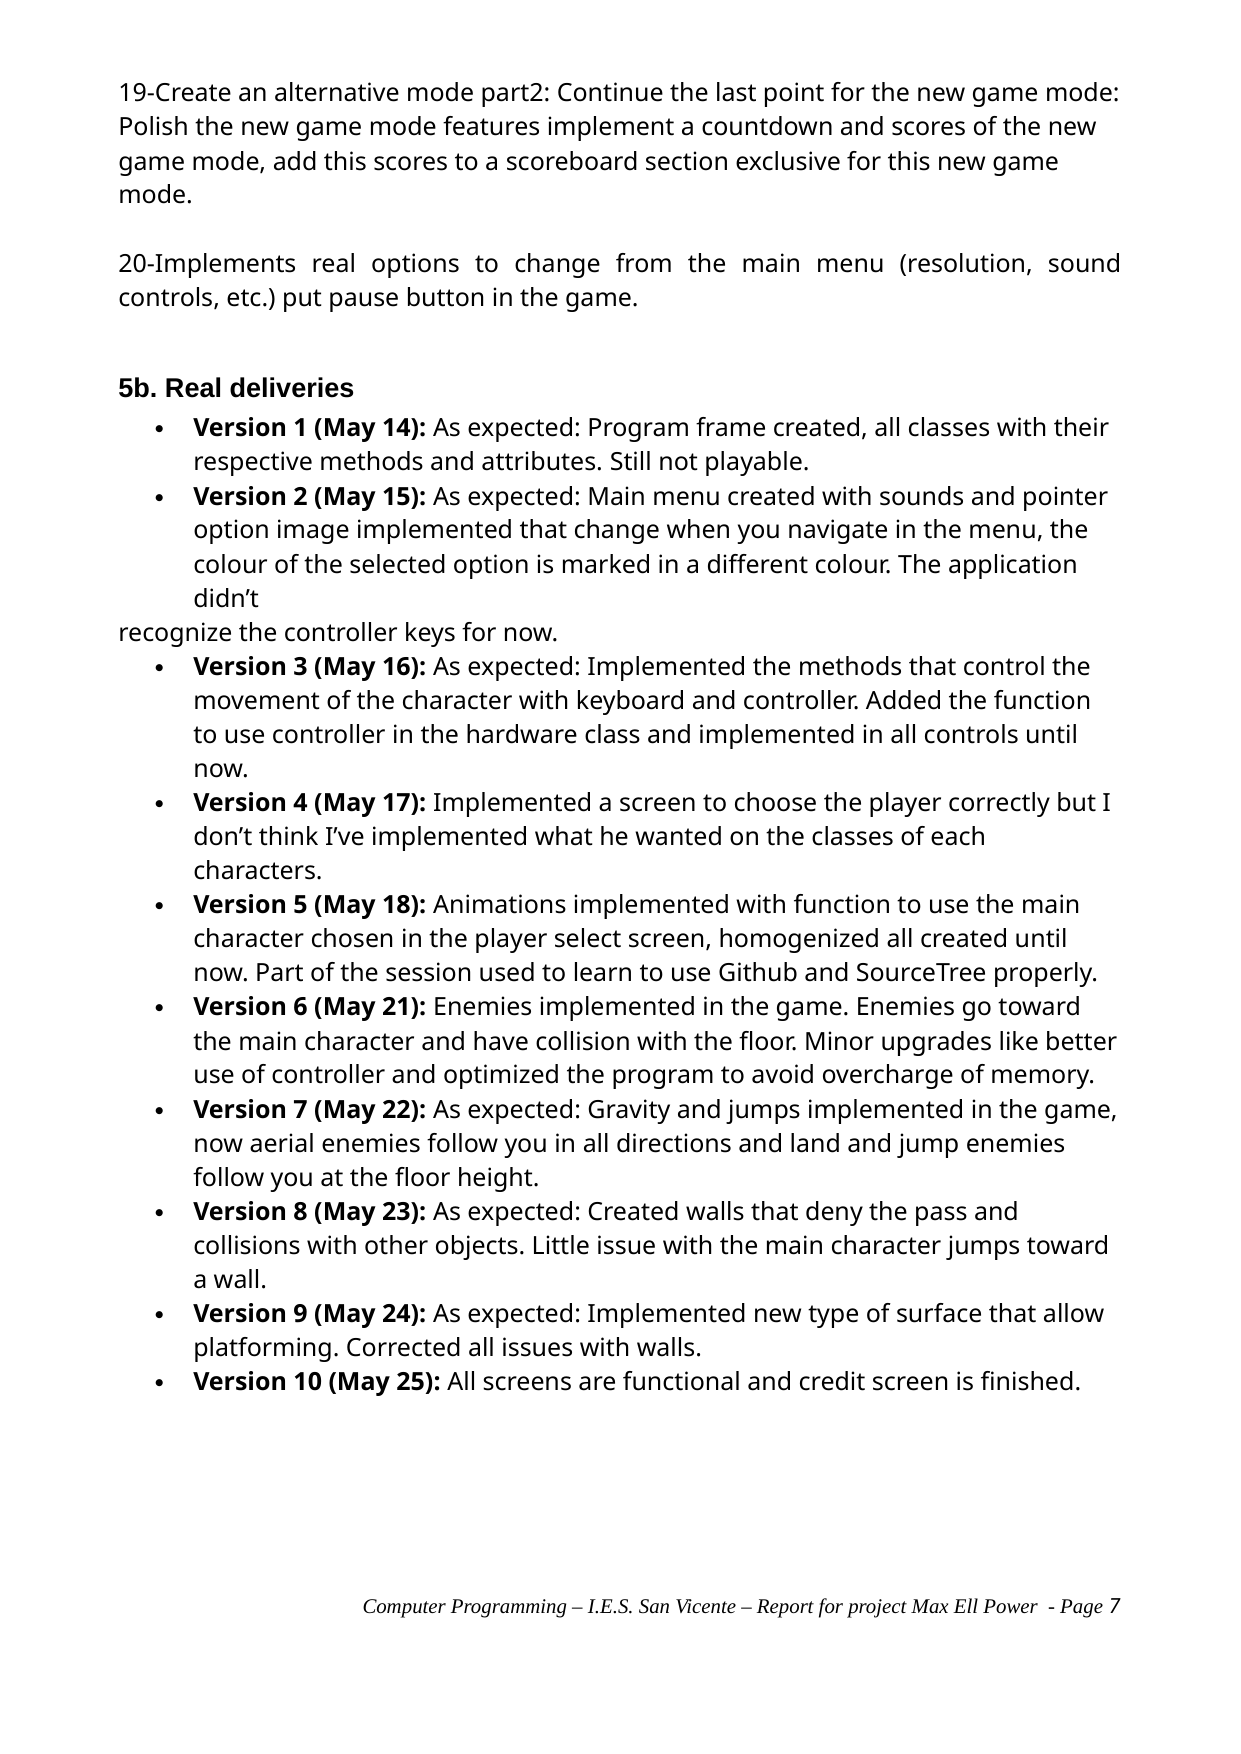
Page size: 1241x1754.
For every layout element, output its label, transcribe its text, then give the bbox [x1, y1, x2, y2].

list Version 9 (May 24): As expected: Implemented new type of surface that allow platforming. Corrected all issues with walls. [156, 1296, 1122, 1364]
list Version 6 (May 21): Enemies implemented in the game. Enemies go toward the main character and have collision with the floor. Minor upgrades like better use of controller and optimized the program to avoid overcharge of memory. [156, 989, 1122, 1091]
list Version 3 (May 16): As expected: Implemented the methods that control the movement of the character with keyboard and controller. Added the function to use controller in the hardware class and implemented in all controls until now. [156, 648, 1122, 785]
list Version 4 (May 17): Implemented a screen to choose the player correctly but I don’t think I’ve implemented what he wanted on the classes of each characters. [156, 785, 1122, 887]
list Version 1 (May 14): As expected: Program frame created, all classes with their respective methods and attributes. Still not playable. [156, 410, 1122, 478]
subtitle 5b. Real deliveries [118, 372, 1122, 404]
list Version 2 (May 15): As expected: Main menu created with sounds and pointer option image implemented that change when you navigate in the menu, the colour of the selected option is marked in a different colour. The application didn’t [156, 478, 1122, 614]
text 20-Implements real options to change from the main menu (resolution, sound controls, etc.) put pause button in the game. [118, 245, 1122, 313]
text recognize the controller keys for now. [118, 614, 1122, 648]
list Version 5 (May 18): Animations implemented with function to use the main character chosen in the player select screen, homogenized all created until now. Part of the session used to learn to use Github and SourceTree properly. [156, 887, 1122, 989]
text 19-Create an alternative mode part2: Continue the last point for the new game mode: Polish the new game mode features implement a countdown and scores of the new game mode, add this scores to a scoreboard section exclusive for this new game mode. [118, 75, 1122, 211]
list Version 8 (May 23): As expected: Created walls that deny the pass and collisions with other objects. Little issue with the main character jumps toward a wall. [156, 1193, 1122, 1296]
list Version 7 (May 22): As expected: Gravity and jumps implemented in the game, now aerial enemies follow you in all directions and land and jump enemies follow you at the floor height. [156, 1091, 1122, 1193]
list Version 10 (May 25): All screens are functional and credit screen is finished. [156, 1364, 1122, 1398]
